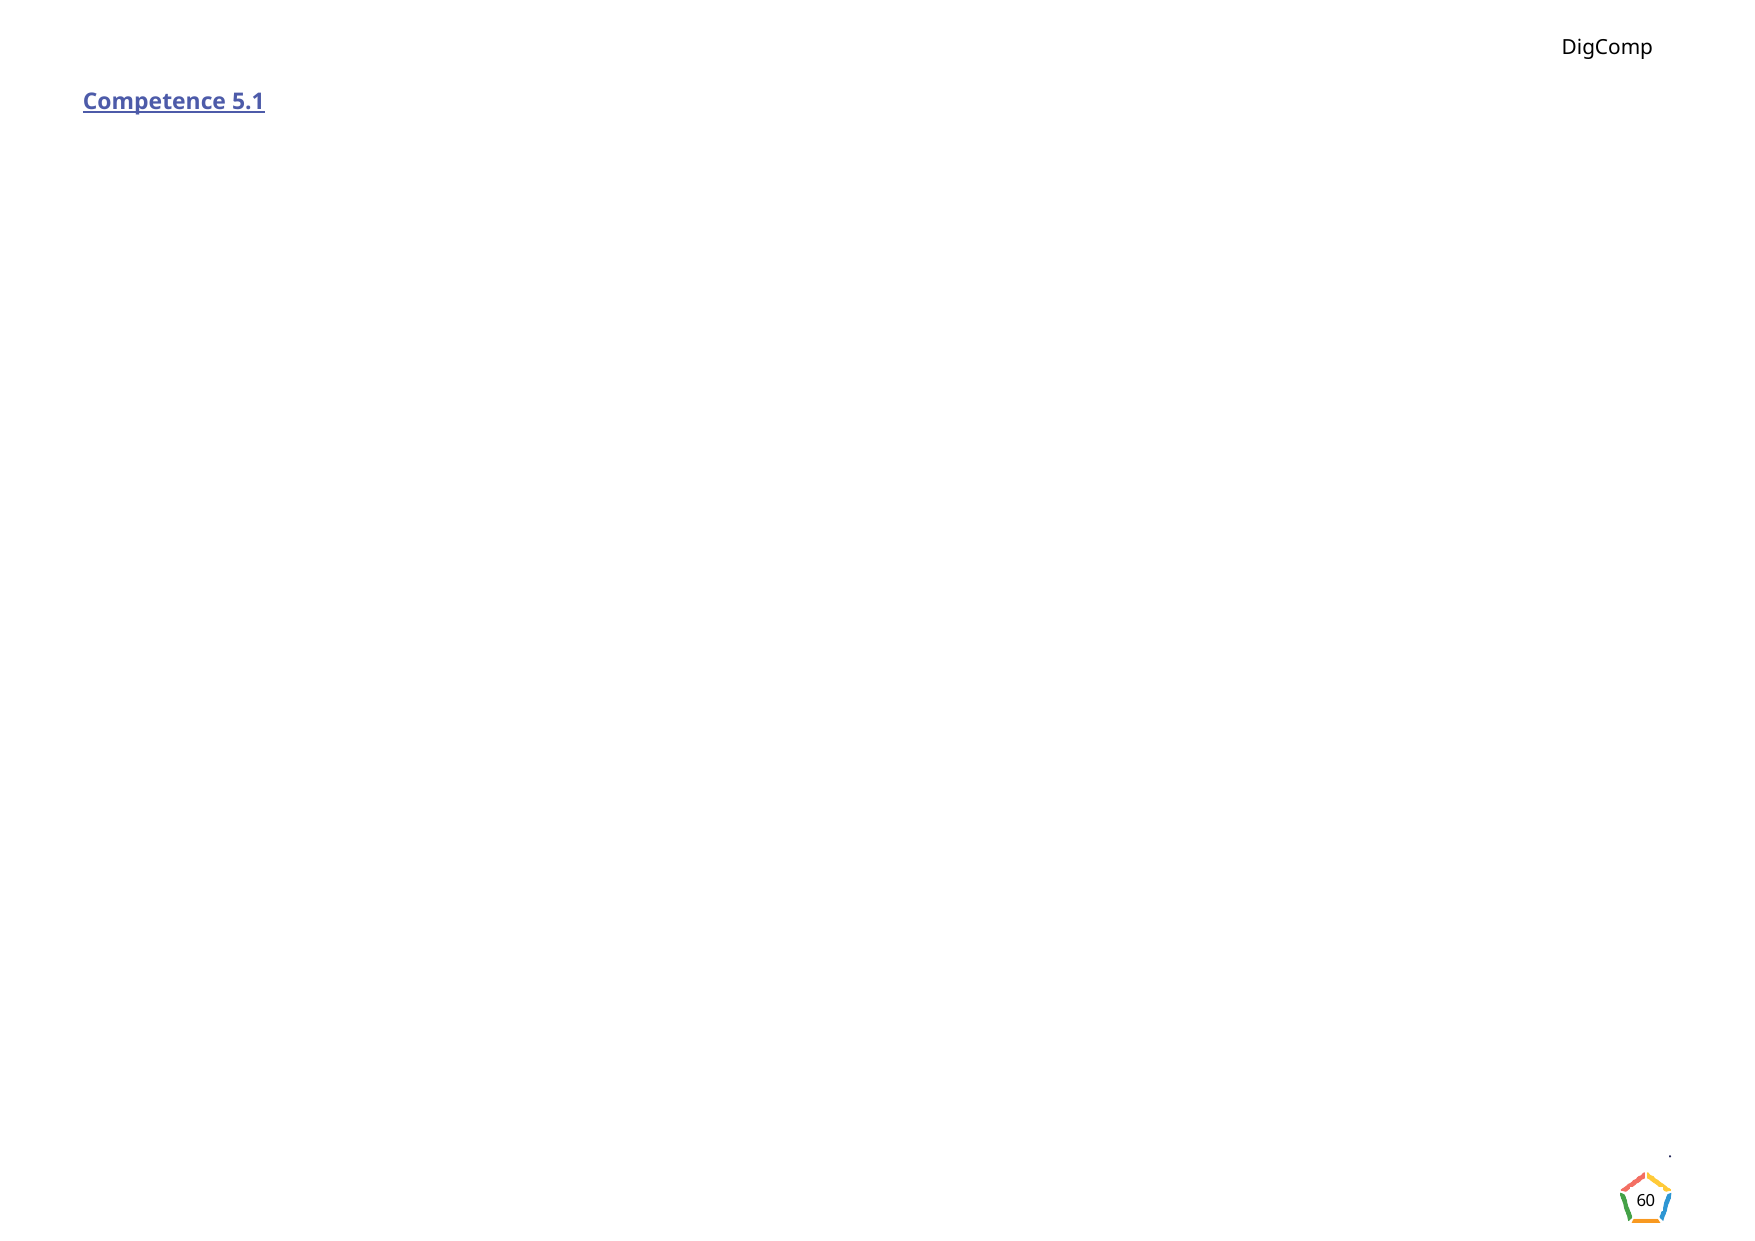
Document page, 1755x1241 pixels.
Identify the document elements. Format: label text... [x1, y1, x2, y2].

text Competence 5.1 [83, 86, 358, 115]
